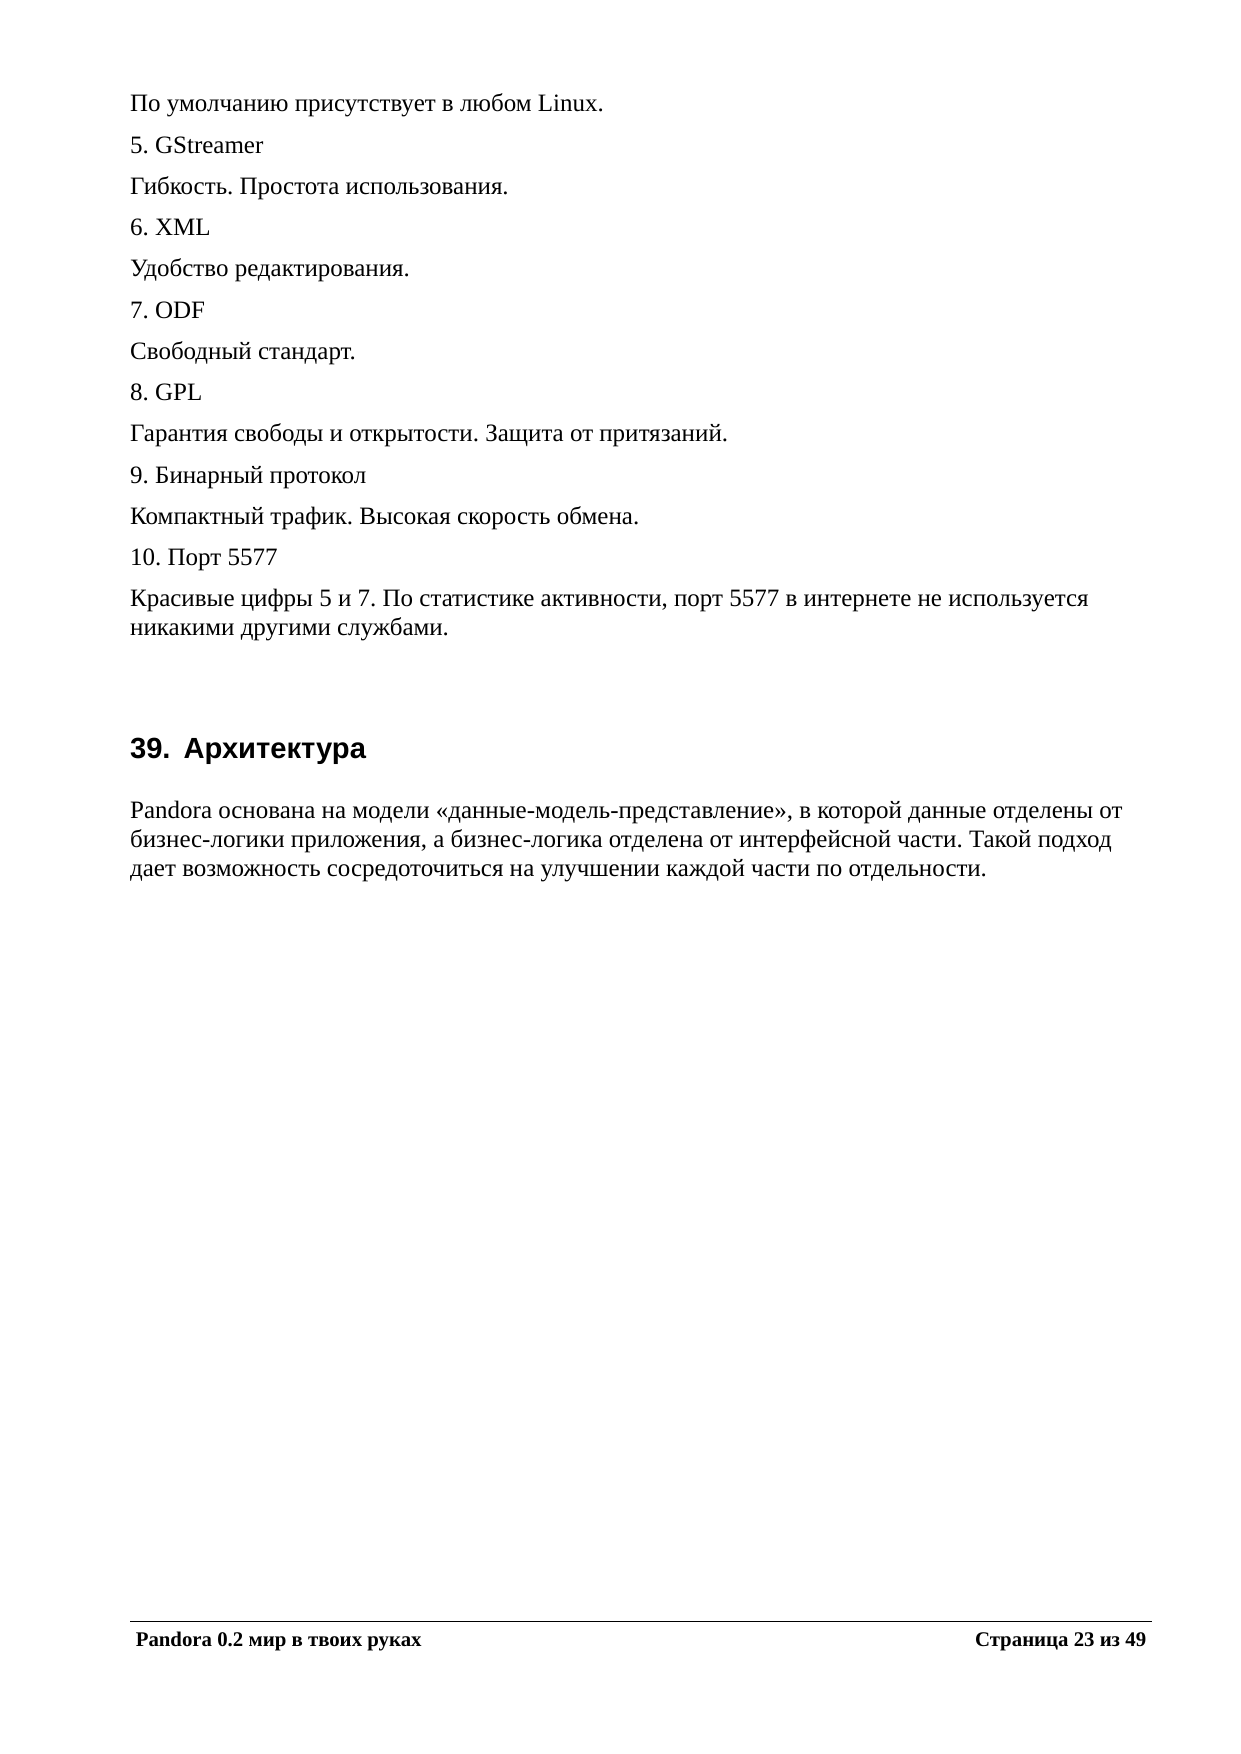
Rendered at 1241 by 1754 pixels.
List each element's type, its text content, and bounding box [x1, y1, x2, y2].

text Pandora основана на модели «данные-модель-представление», в которой данные отделены от бизнес-логики приложения, а бизнес-логика отделена от интерфейсной части. Такой подход дает возможность сосредоточиться на улучшении каждой части по отдельности. [130, 795, 1152, 881]
text Компактный трафик. Высокая скорость обмена. [130, 501, 1152, 530]
text 6. XML [130, 212, 1152, 241]
text По умолчанию присутствует в любом Linux. [130, 88, 1152, 117]
text 8. GPL [130, 377, 1152, 406]
subtitle Архитектура [130, 731, 1152, 765]
text 7. ODF [130, 295, 1152, 323]
text Гибкость. Простота использования. [130, 171, 1152, 200]
text Свободный стандарт. [130, 336, 1152, 365]
text Удобство редактирования. [130, 253, 1152, 282]
text Красивые цифры 5 и 7. По статистике активности, порт 5577 в интернете не используется никакими другими службами. [130, 583, 1152, 641]
text 5. GStreamer [130, 130, 1152, 158]
text Гарантия свободы и открытости. Защита от притязаний. [130, 418, 1152, 447]
text 9. Бинарный протокол [130, 460, 1152, 488]
text 10. Порт 5577 [130, 542, 1152, 571]
